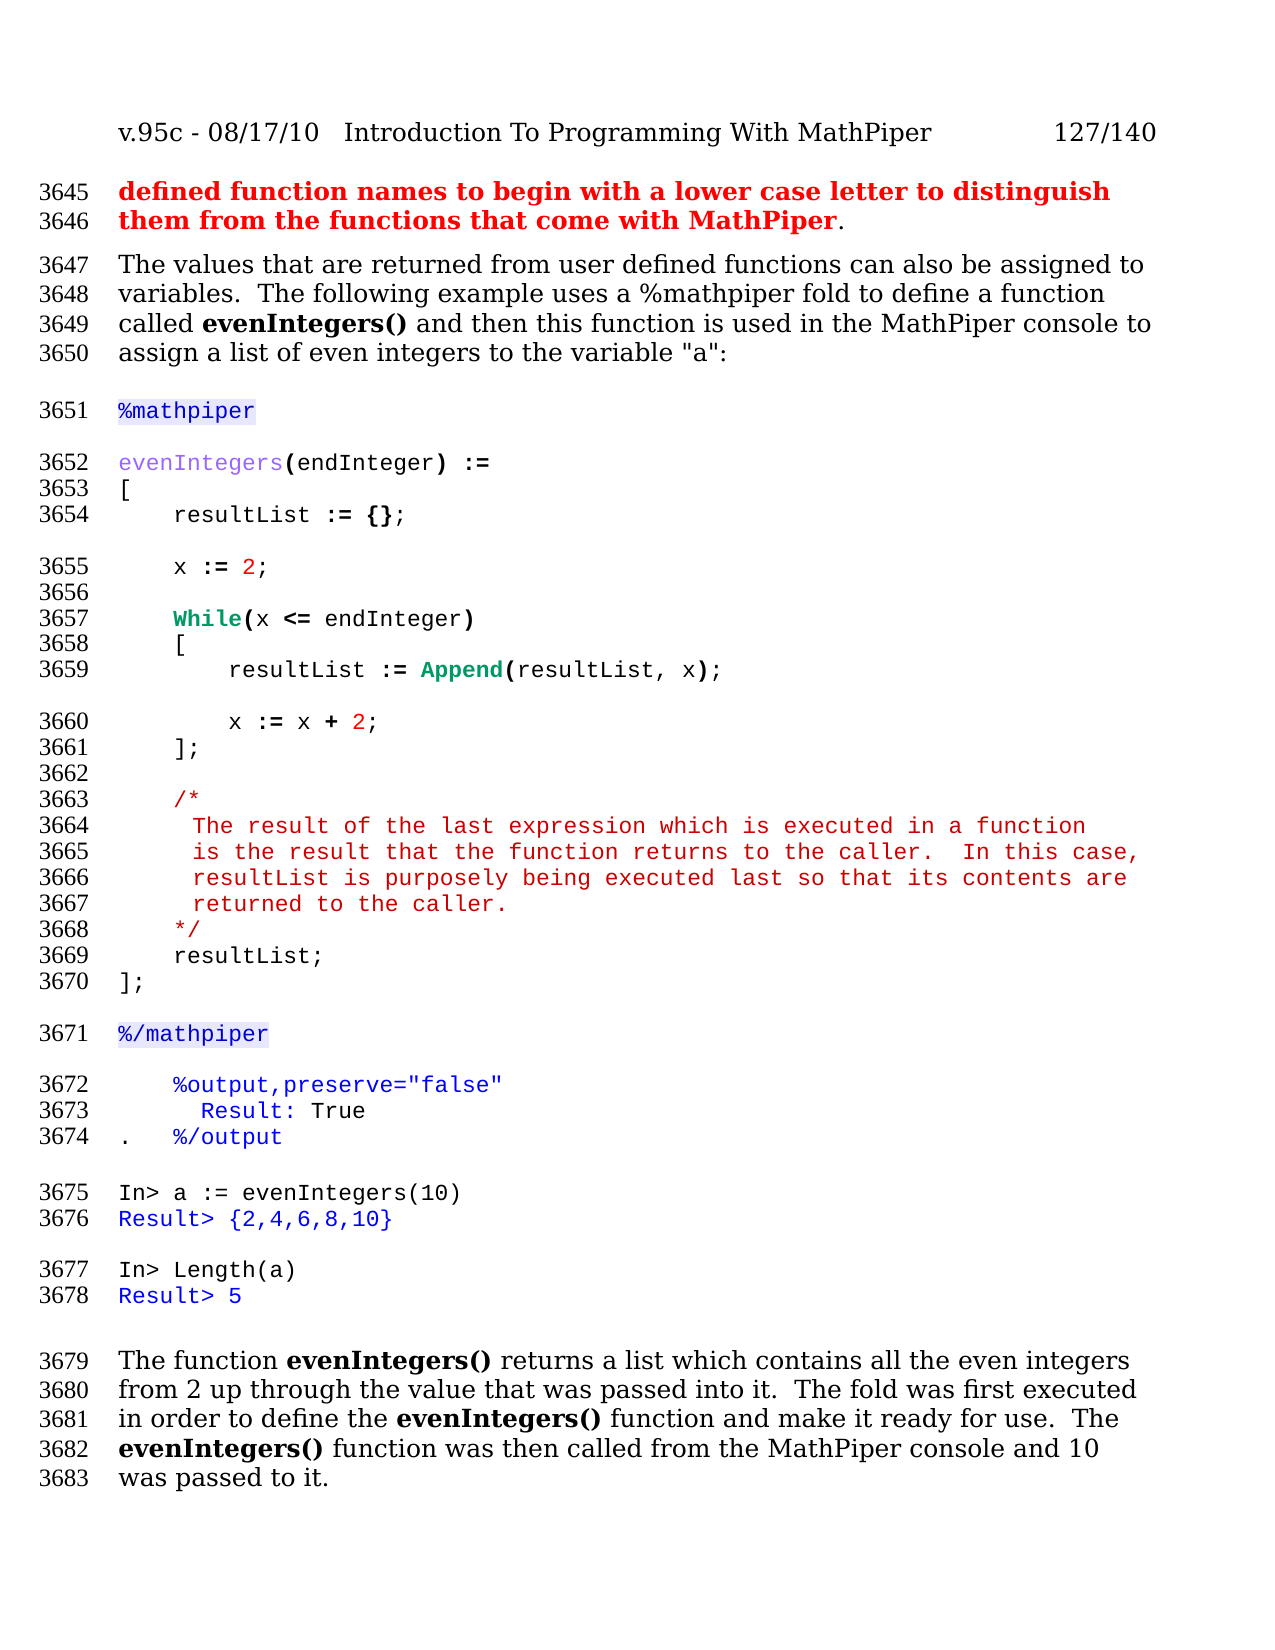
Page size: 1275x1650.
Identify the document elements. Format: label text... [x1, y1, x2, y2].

text returned to the caller. [118, 892, 1157, 918]
text x := 2; [118, 555, 1157, 581]
text %output,preserve="false" [118, 1074, 1157, 1100]
text resultList; [118, 944, 1157, 970]
text is the result that the function returns to the caller. In this case, [118, 840, 1157, 866]
text In> a := evenIntegers(10) [118, 1181, 1157, 1207]
text The function evenIntegers() returns a list which contains all the even integers from 2 up through the value that was passed into it. The fold was first executed in order to define the evenIntegers() function and make it ready for use. The evenIntegers() function was then called from the MathPiper console and 10 was passed to it. [118, 1346, 1157, 1492]
text x := x + 2; [118, 711, 1157, 737]
text The values that are returned from user defined functions can also be assigned to variables. The following example uses a %mathpiper fold to define a function called evenIntegers() and then this function is used in the MathPiper console to assign a list of even integers to the variable "a": [118, 251, 1157, 367]
text ]; [118, 737, 1157, 762]
text . %/output [118, 1126, 1157, 1152]
text evenIntegers(endInteger) := [118, 451, 1157, 477]
text /* [118, 788, 1157, 814]
text [ [118, 477, 1157, 503]
text defined function names to begin with a lower case letter to distinguish them from the functions that come with MathPiper. [118, 177, 1157, 236]
text ]; [118, 970, 1157, 996]
text While(x <= endInteger) [118, 607, 1157, 633]
text [ [118, 633, 1157, 659]
text %mathpiper [118, 399, 1157, 425]
text In> Length(a) [118, 1259, 1157, 1285]
text Result> {2,4,6,8,10} [118, 1207, 1157, 1233]
text resultList := {}; [118, 503, 1157, 529]
text Result: True [118, 1100, 1157, 1126]
text %/mathpiper [118, 1022, 1157, 1048]
text resultList := Append(resultList, x); [118, 659, 1157, 685]
text Result> 5 [118, 1285, 1157, 1311]
text The result of the last expression which is executed in a function [118, 814, 1157, 840]
text */ [118, 918, 1157, 944]
text resultList is purposely being executed last so that its contents are [118, 866, 1157, 892]
